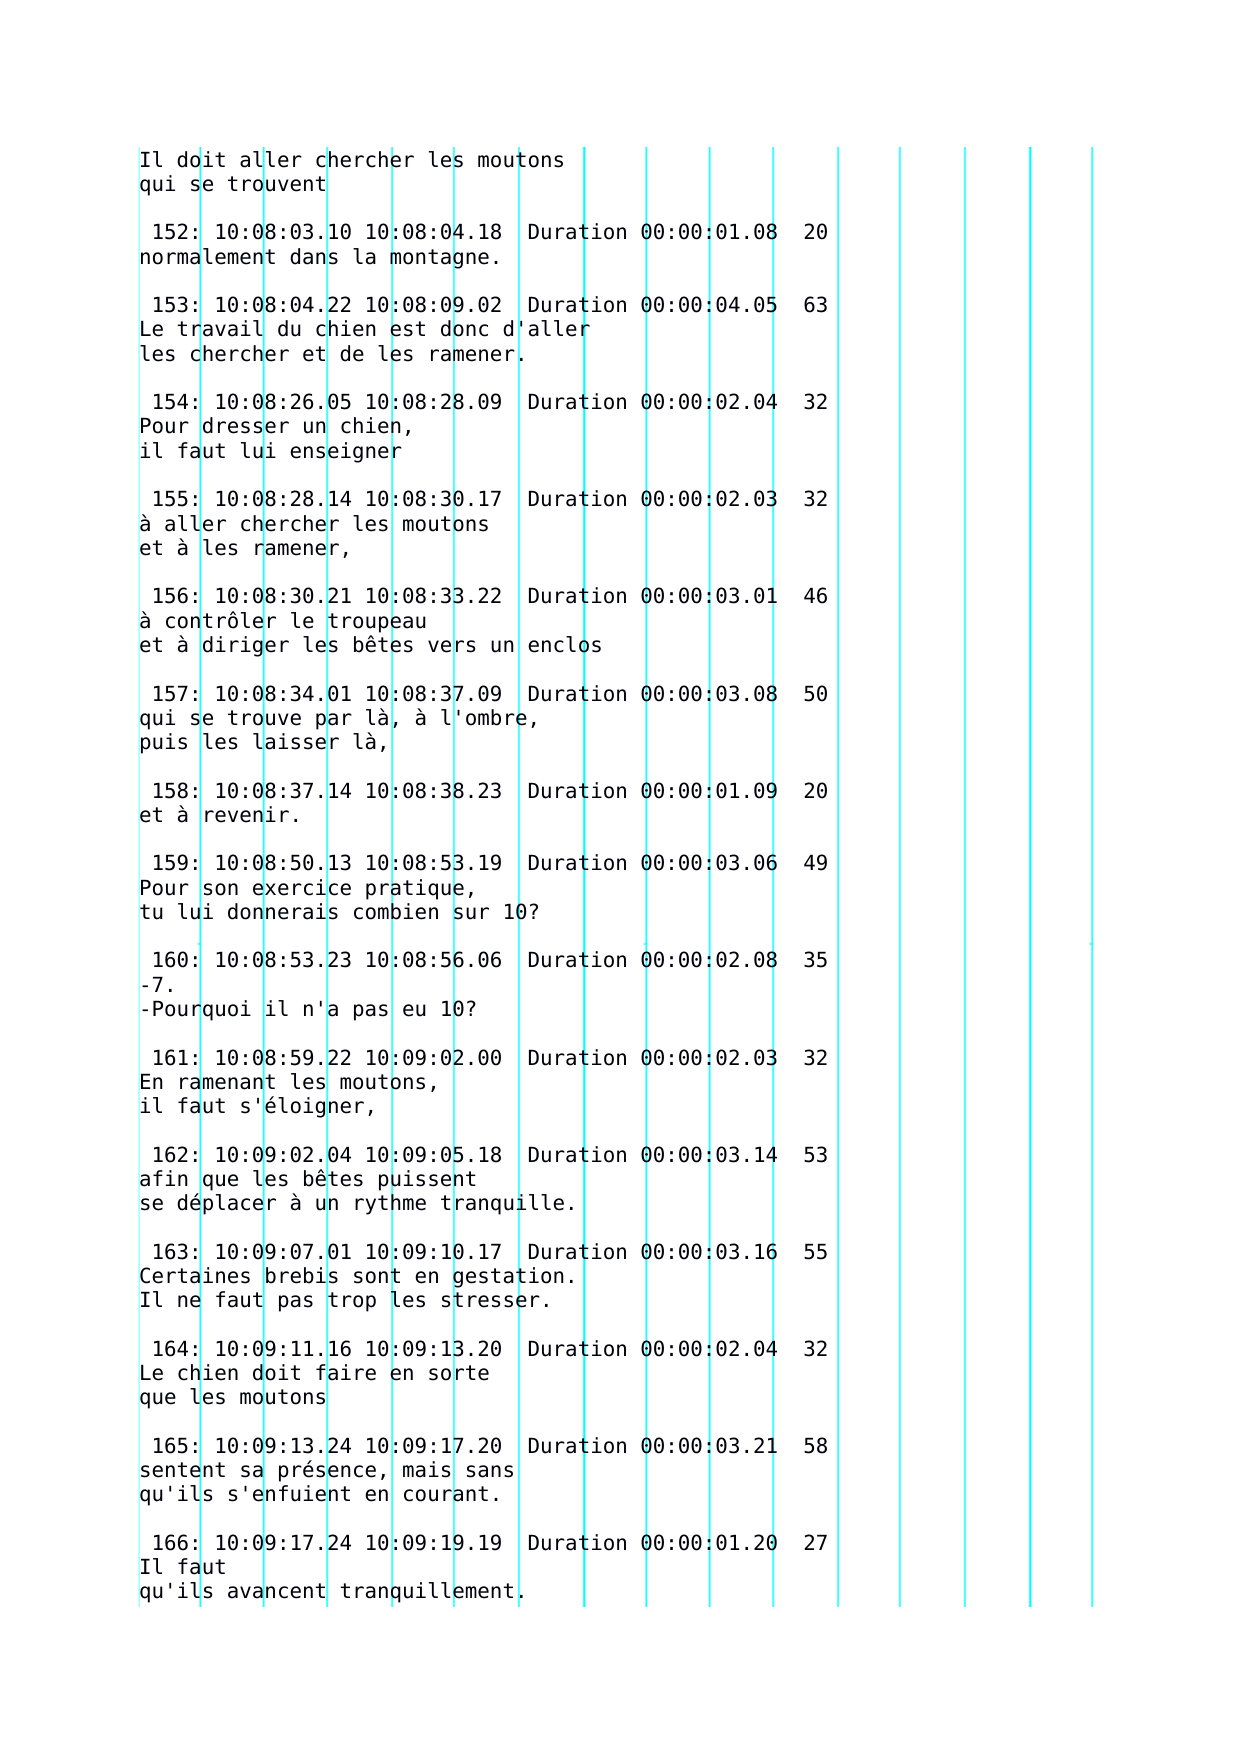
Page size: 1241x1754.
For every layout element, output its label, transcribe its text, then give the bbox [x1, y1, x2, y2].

text sentent sa présence, mais sans [139, 1458, 1101, 1482]
text 161: 10:08:59.22 10:09:02.00 Duration 00:00:02.03 32 [139, 1046, 1101, 1070]
text normalement dans la montagne. [139, 245, 1101, 269]
text 165: 10:09:13.24 10:09:17.20 Duration 00:00:03.21 58 [139, 1434, 1101, 1458]
text qui se trouvent [139, 172, 1101, 196]
text -Pourquoi il n'a pas eu 10? [139, 997, 1101, 1021]
text 162: 10:09:02.04 10:09:05.18 Duration 00:00:03.14 53 [139, 1143, 1101, 1167]
text 157: 10:08:34.01 10:08:37.09 Duration 00:00:03.08 50 [139, 682, 1101, 706]
text afin que les bêtes puissent [139, 1167, 1101, 1191]
text 166: 10:09:17.24 10:09:19.19 Duration 00:00:01.20 27 [139, 1531, 1101, 1555]
text qu'ils avancent tranquillement. [139, 1579, 1101, 1604]
text 155: 10:08:28.14 10:08:30.17 Duration 00:00:02.03 32 [139, 487, 1101, 512]
text 153: 10:08:04.22 10:08:09.02 Duration 00:00:04.05 63 [139, 293, 1101, 317]
text 154: 10:08:26.05 10:08:28.09 Duration 00:00:02.04 32 [139, 390, 1101, 414]
picture [138, 147, 1102, 1607]
text Le travail du chien est donc d'aller [139, 317, 1101, 342]
text à contrôler le troupeau [139, 609, 1101, 633]
text tu lui donnerais combien sur 10? [139, 900, 1101, 924]
text Il doit aller chercher les moutons [139, 148, 1101, 172]
text 163: 10:09:07.01 10:09:10.17 Duration 00:00:03.16 55 [139, 1240, 1101, 1264]
text Pour son exercice pratique, [139, 876, 1101, 900]
text et à diriger les bêtes vers un enclos [139, 633, 1101, 657]
text Il faut [139, 1555, 1101, 1579]
text qu'ils s'enfuient en courant. [139, 1482, 1101, 1507]
text qui se trouve par là, à l'ombre, [139, 706, 1101, 730]
text il faut s'éloigner, [139, 1094, 1101, 1118]
text 158: 10:08:37.14 10:08:38.23 Duration 00:00:01.09 20 [139, 779, 1101, 803]
text et à les ramener, [139, 536, 1101, 560]
text Le chien doit faire en sorte [139, 1361, 1101, 1385]
text Pour dresser un chien, [139, 414, 1101, 439]
text les chercher et de les ramener. [139, 342, 1101, 366]
text et à revenir. [139, 803, 1101, 827]
text 160: 10:08:53.23 10:08:56.06 Duration 00:00:02.08 35 [139, 948, 1101, 973]
text il faut lui enseigner [139, 439, 1101, 463]
text 164: 10:09:11.16 10:09:13.20 Duration 00:00:02.04 32 [139, 1337, 1101, 1361]
text 152: 10:08:03.10 10:08:04.18 Duration 00:00:01.08 20 [139, 220, 1101, 245]
text que les moutons [139, 1385, 1101, 1410]
text puis les laisser là, [139, 730, 1101, 754]
text -7. [139, 973, 1101, 997]
text se déplacer à un rythme tranquille. [139, 1191, 1101, 1216]
text 156: 10:08:30.21 10:08:33.22 Duration 00:00:03.01 46 [139, 584, 1101, 609]
text 159: 10:08:50.13 10:08:53.19 Duration 00:00:03.06 49 [139, 851, 1101, 876]
text Il ne faut pas trop les stresser. [139, 1288, 1101, 1313]
text En ramenant les moutons, [139, 1070, 1101, 1094]
text Certaines brebis sont en gestation. [139, 1264, 1101, 1288]
text à aller chercher les moutons [139, 512, 1101, 536]
